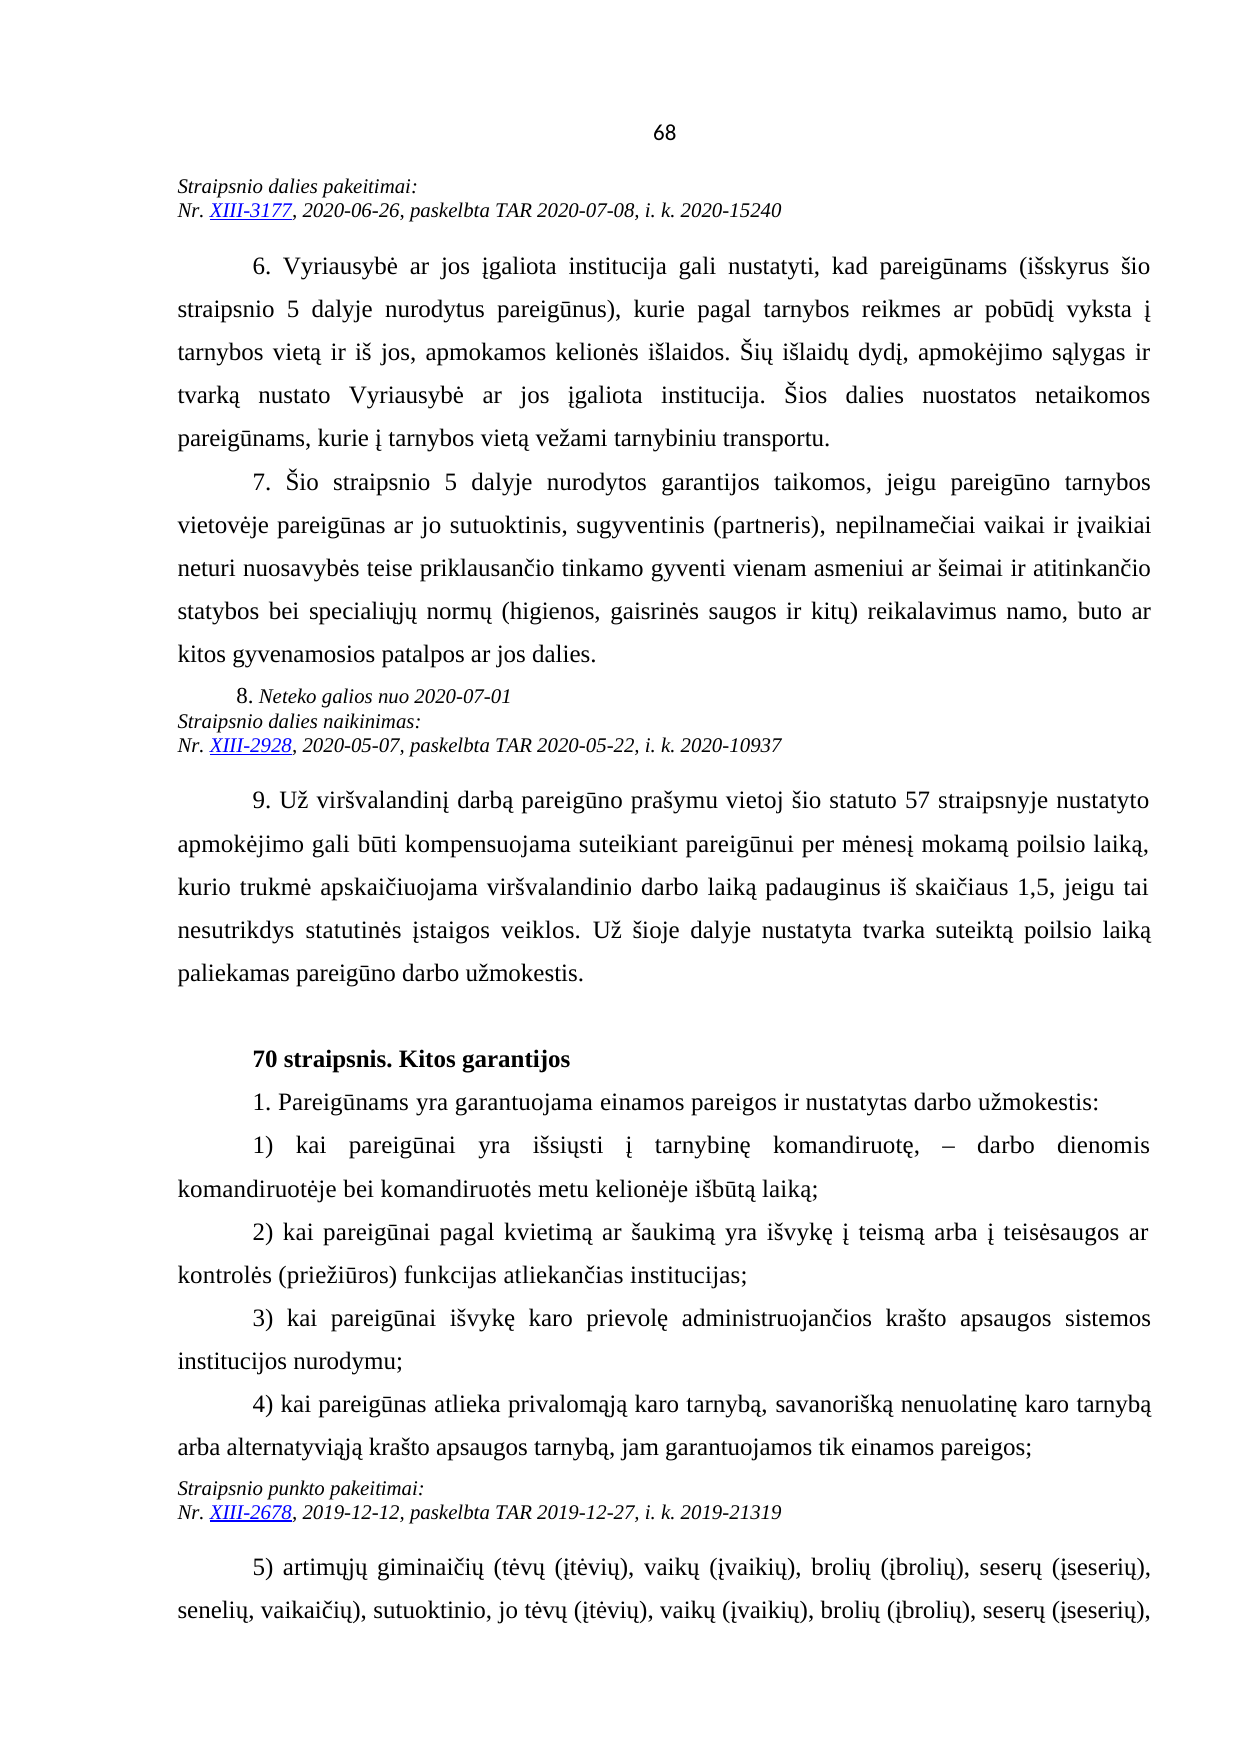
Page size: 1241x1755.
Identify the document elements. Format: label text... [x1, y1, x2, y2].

text 6. Vyriausybė ar jos įgaliota institucija gali nustatyti, kad pareigūnams (išskyrus šio straipsnio 5 dalyje nurodytus pareigūnus), kurie pagal tarnybos reikmes ar pobūdį vyksta į tarnybos vietą ir iš jos, apmokamos kelionės išlaidos. Šių išlaidų dydį, apmokėjimo sąlygas ir tvarką nustato Vyriausybė ar jos įgaliota institucija. Šios dalies nuostatos netaikomos pareigūnams, kurie į tarnybos vietą vežami tarnybiniu transportu. [177, 251, 1152, 452]
text 4) kai pareigūnas atlieka privalomąją karo tarnybą, savanorišką nenuolatinę karo tarnybą arba alternatyviąją krašto apsaugos tarnybą, jam garantuojamos tik einamos pareigos; [177, 1389, 1152, 1461]
text Nr. XIII-2678, 2019-12-12, paskelbta TAR 2019-12-27, i. k. 2019-21319 [177, 1499, 1152, 1524]
text Straipsnio dalies naikinimas: [177, 709, 1152, 733]
text 5) artimųjų giminaičių (tėvų (įtėvių), vaikų (įvaikių), brolių (įbrolių), seserų (įseserių), senelių, vaikaičių), sutuoktinio, jo tėvų (įtėvių), vaikų (įvaikių), brolių (įbrolių), seserų (įseserių), [177, 1552, 1152, 1624]
text 8. Neteko galios nuo 2020-07-01 [177, 682, 1152, 709]
text 70 straipsnis. Kitos garantijos [177, 1044, 1152, 1073]
text Nr. XIII-3177, 2020-06-26, paskelbta TAR 2020-07-08, i. k. 2020-15240 [177, 198, 1152, 222]
text Straipsnio punkto pakeitimai: [177, 1476, 1152, 1499]
text 1) kai pareigūnai yra išsiųsti į tarnybinę komandiruotę, – darbo dienomis komandiruotėje bei komandiruotės metu kelionėje išbūtą laiką; [177, 1131, 1152, 1202]
text 2) kai pareigūnai pagal kvietimą ar šaukimą yra išvykę į teismą arba į teisėsaugos ar kontrolės (priežiūros) funkcijas atliekančias institucijas; [177, 1217, 1152, 1289]
text Straipsnio dalies pakeitimai: [177, 174, 1152, 198]
text 1. Pareigūnams yra garantuojama einamos pareigos ir nustatytas darbo užmokestis: [177, 1087, 1152, 1116]
text Nr. XIII-2928, 2020-05-07, paskelbta TAR 2020-05-22, i. k. 2020-10937 [177, 733, 1152, 757]
text 9. Už viršvalandinį darbą pareigūno prašymu vietoj šio statuto 57 straipsnyje nustatyto apmokėjimo gali būti kompensuojama suteikiant pareigūnui per mėnesį mokamą poilsio laiką, kurio trukmė apskaičiuojama viršvalandinio darbo laiką padauginus iš skaičiaus 1,5, jeigu tai nesutrikdys statutinės įstaigos veiklos. Už šioje dalyje nustatyta tvarka suteiktą poilsio laiką paliekamas pareigūno darbo užmokestis. [177, 786, 1152, 987]
text 7. Šio straipsnio 5 dalyje nurodytos garantijos taikomos, jeigu pareigūno tarnybos vietovėje pareigūnas ar jo sutuoktinis, sugyventinis (partneris), nepilnamečiai vaikai ir įvaikiai neturi nuosavybės teise priklausančio tinkamo gyventi vienam asmeniui ar šeimai ir atitinkančio statybos bei specialiųjų normų (higienos, gaisrinės saugos ir kitų) reikalavimus namo, buto ar kitos gyvenamosios patalpos ar jos dalies. [177, 467, 1152, 668]
text 3) kai pareigūnai išvykę karo prievolę administruojančios krašto apsaugos sistemos institucijos nurodymu; [177, 1303, 1152, 1375]
